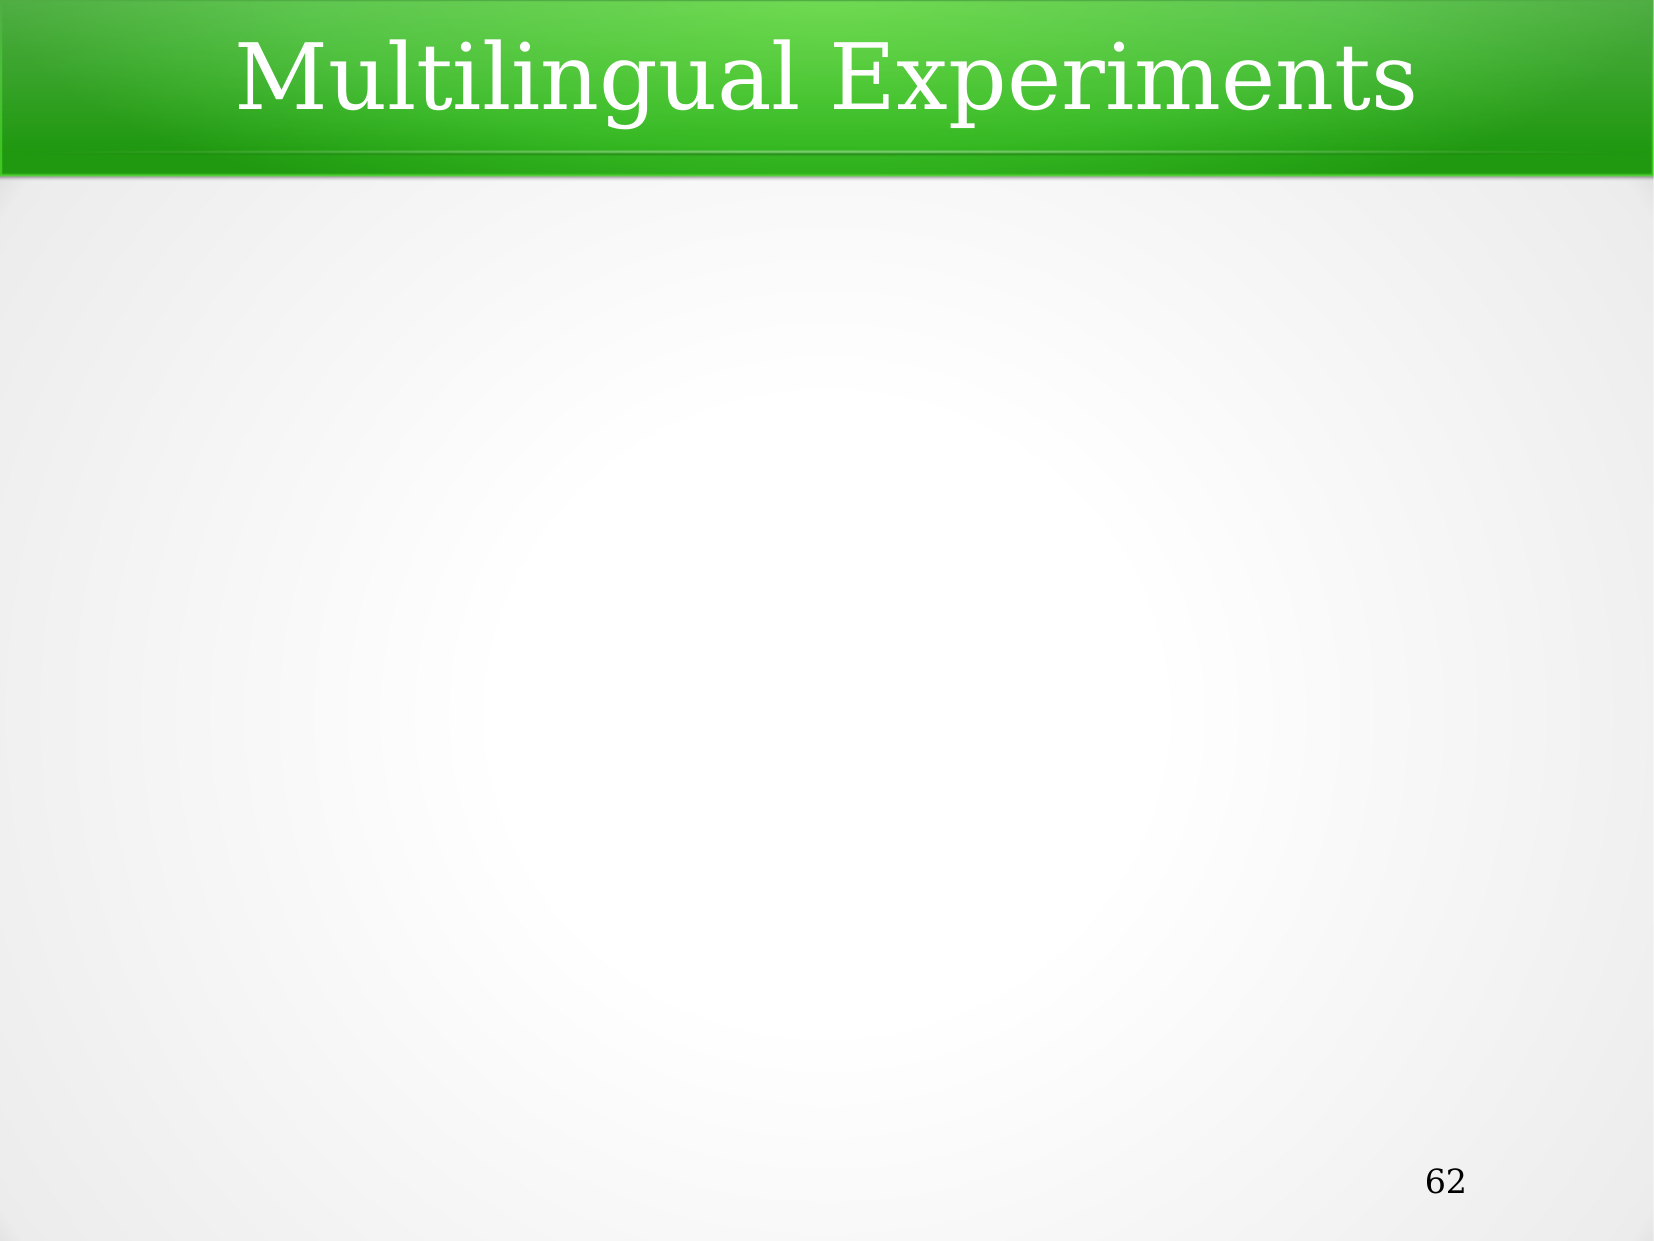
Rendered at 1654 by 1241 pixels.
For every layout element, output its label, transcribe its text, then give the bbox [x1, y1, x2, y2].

title Multilingual Experiments [82, 11, 1571, 154]
picture [0, 0, 1654, 1241]
